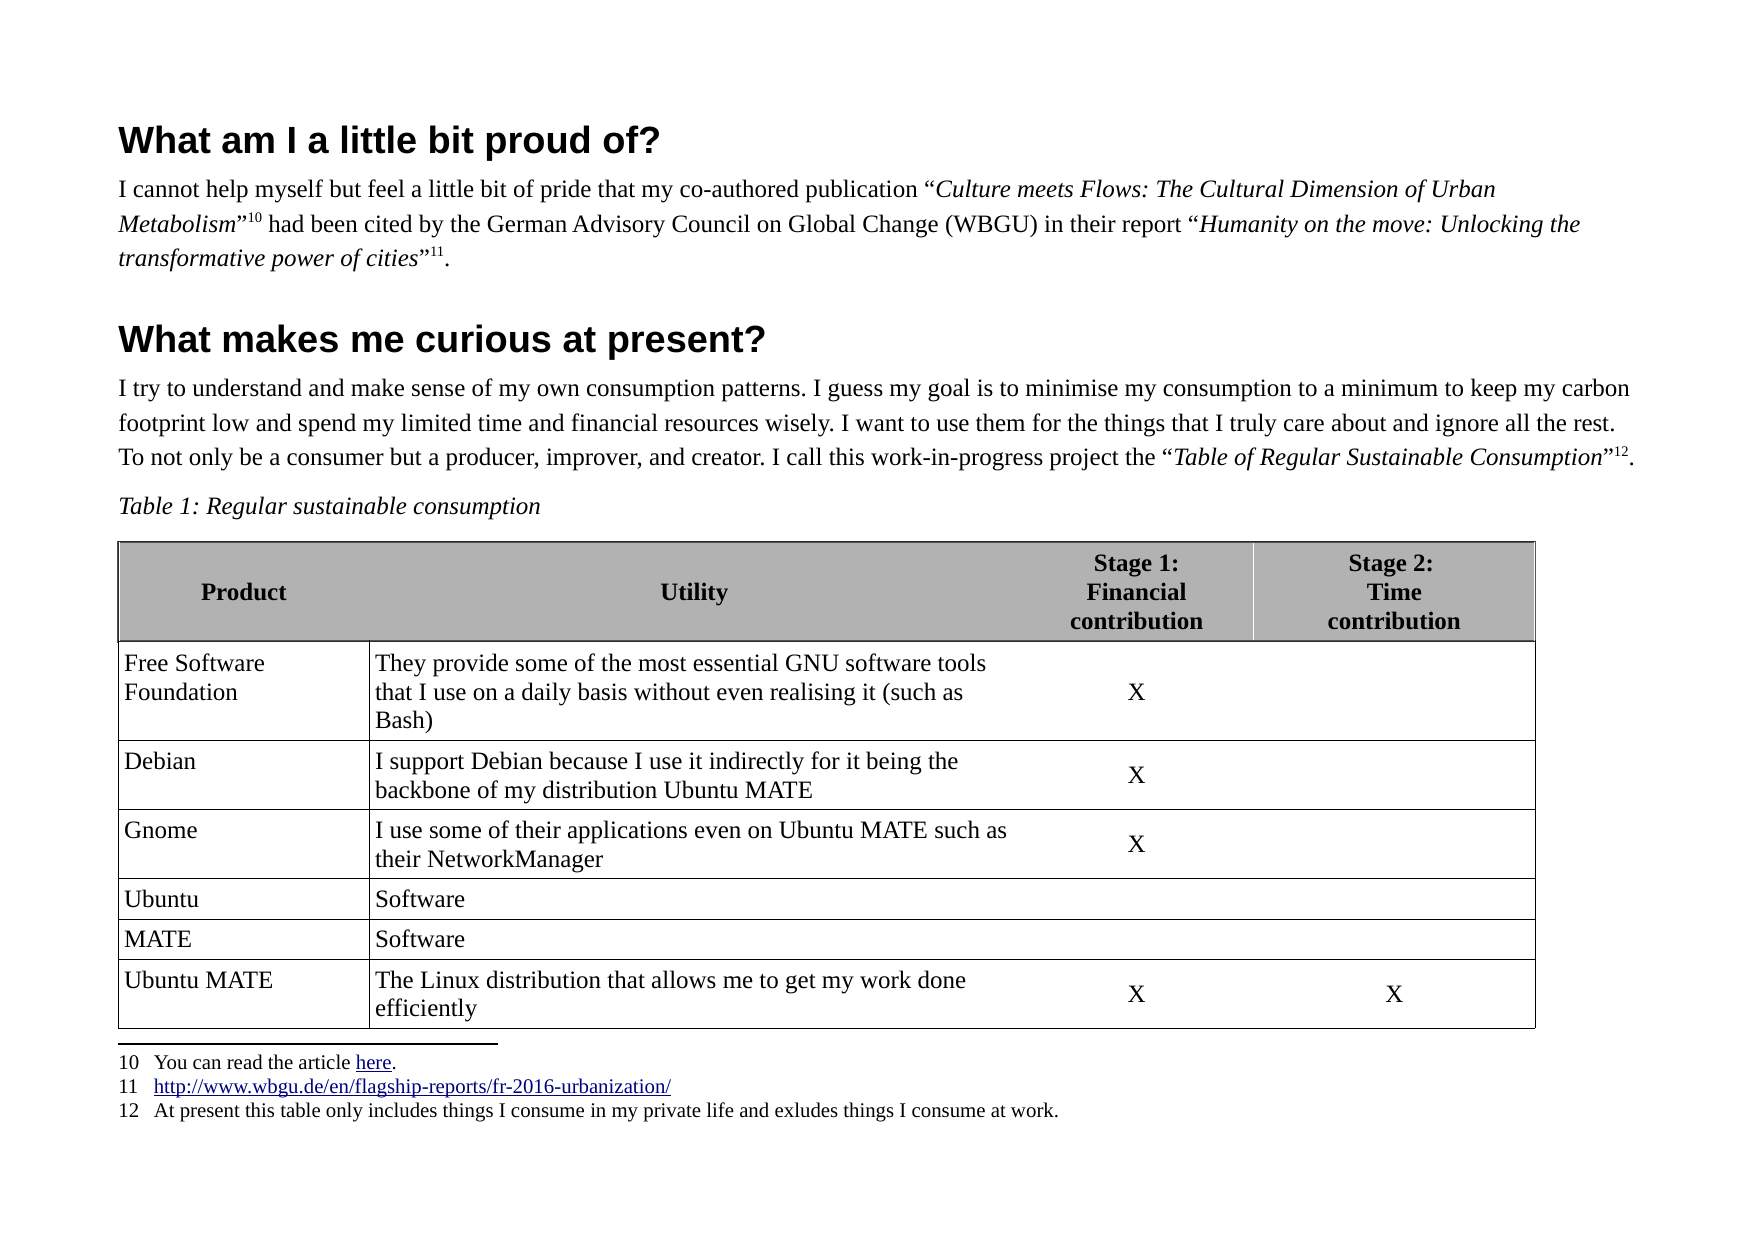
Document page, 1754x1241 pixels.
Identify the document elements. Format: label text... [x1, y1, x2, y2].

table_cell I use some of their applications even on Ubuntu MATE such as their NetworkManager [370, 810, 1019, 878]
text You can read the article here. [118, 1050, 1636, 1074]
table_cell [1254, 741, 1535, 809]
table_cell X [1019, 960, 1253, 1028]
text Table 1: Regular sustainable consumption [118, 491, 1636, 520]
table_cell Ubuntu [119, 879, 369, 918]
table_cell Software [370, 879, 1019, 918]
table_cell [1254, 810, 1535, 878]
table_cell MATE [119, 920, 369, 959]
table_cell X [1254, 960, 1535, 1028]
table_header Utility [369, 543, 1019, 640]
table_cell [1254, 879, 1535, 918]
table_cell They provide some of the most essential GNU software tools that I use on a daily basis without even realising it (such as Bash) [370, 643, 1019, 740]
table_cell Debian [119, 741, 369, 809]
table_cell X [1019, 643, 1253, 740]
subtitle What am I a little bit proud of? [118, 118, 1636, 162]
text I cannot help myself but feel a little bit of pride that my co-authored publication “Culture meets Flows: The Cultural Dimension of Urban Metabolism” had been cited by the German Advisory Council on Global Change (WBGU) in their report “Humanity on the move: Unlocking the transformative power of cities”. [118, 174, 1636, 272]
table_header Product [120, 543, 369, 640]
table_header Stage 1: Financial contribution [1019, 543, 1253, 640]
table_cell [1019, 879, 1253, 918]
table_cell X [1019, 741, 1253, 809]
table_cell Software [370, 920, 1019, 959]
table_cell I support Debian because I use it indirectly for it being the backbone of my distribution Ubuntu MATE [370, 741, 1019, 809]
table_cell Ubuntu MATE [119, 960, 369, 1028]
text http://www.wbgu.de/en/flagship-reports/fr-2016-urbanization/ [118, 1074, 1636, 1098]
table_cell [1019, 920, 1253, 959]
table_cell [1254, 643, 1535, 740]
text At present this table only includes things I consume in my private life and exludes things I consume at work. [118, 1098, 1636, 1122]
table_cell Gnome [119, 810, 369, 878]
subtitle What makes me curious at present? [118, 317, 1636, 361]
table_header Stage 2: Time contribution [1254, 543, 1534, 640]
text I try to understand and make sense of my own consumption patterns. I guess my goal is to minimise my consumption to a minimum to keep my carbon footprint low and spend my limited time and financial resources wisely. I want to use them for the things that I truly care about and ignore all the rest. To not only be a consumer but a producer, improver, and creator. I call this work-in-progress project the “Table of Regular Sustainable Consumption”. [118, 373, 1636, 471]
table_cell Free Software Foundation [119, 643, 369, 740]
table_cell X [1019, 810, 1253, 878]
table_cell [1254, 920, 1535, 959]
table_cell The Linux distribution that allows me to get my work done efficiently [370, 960, 1019, 1028]
